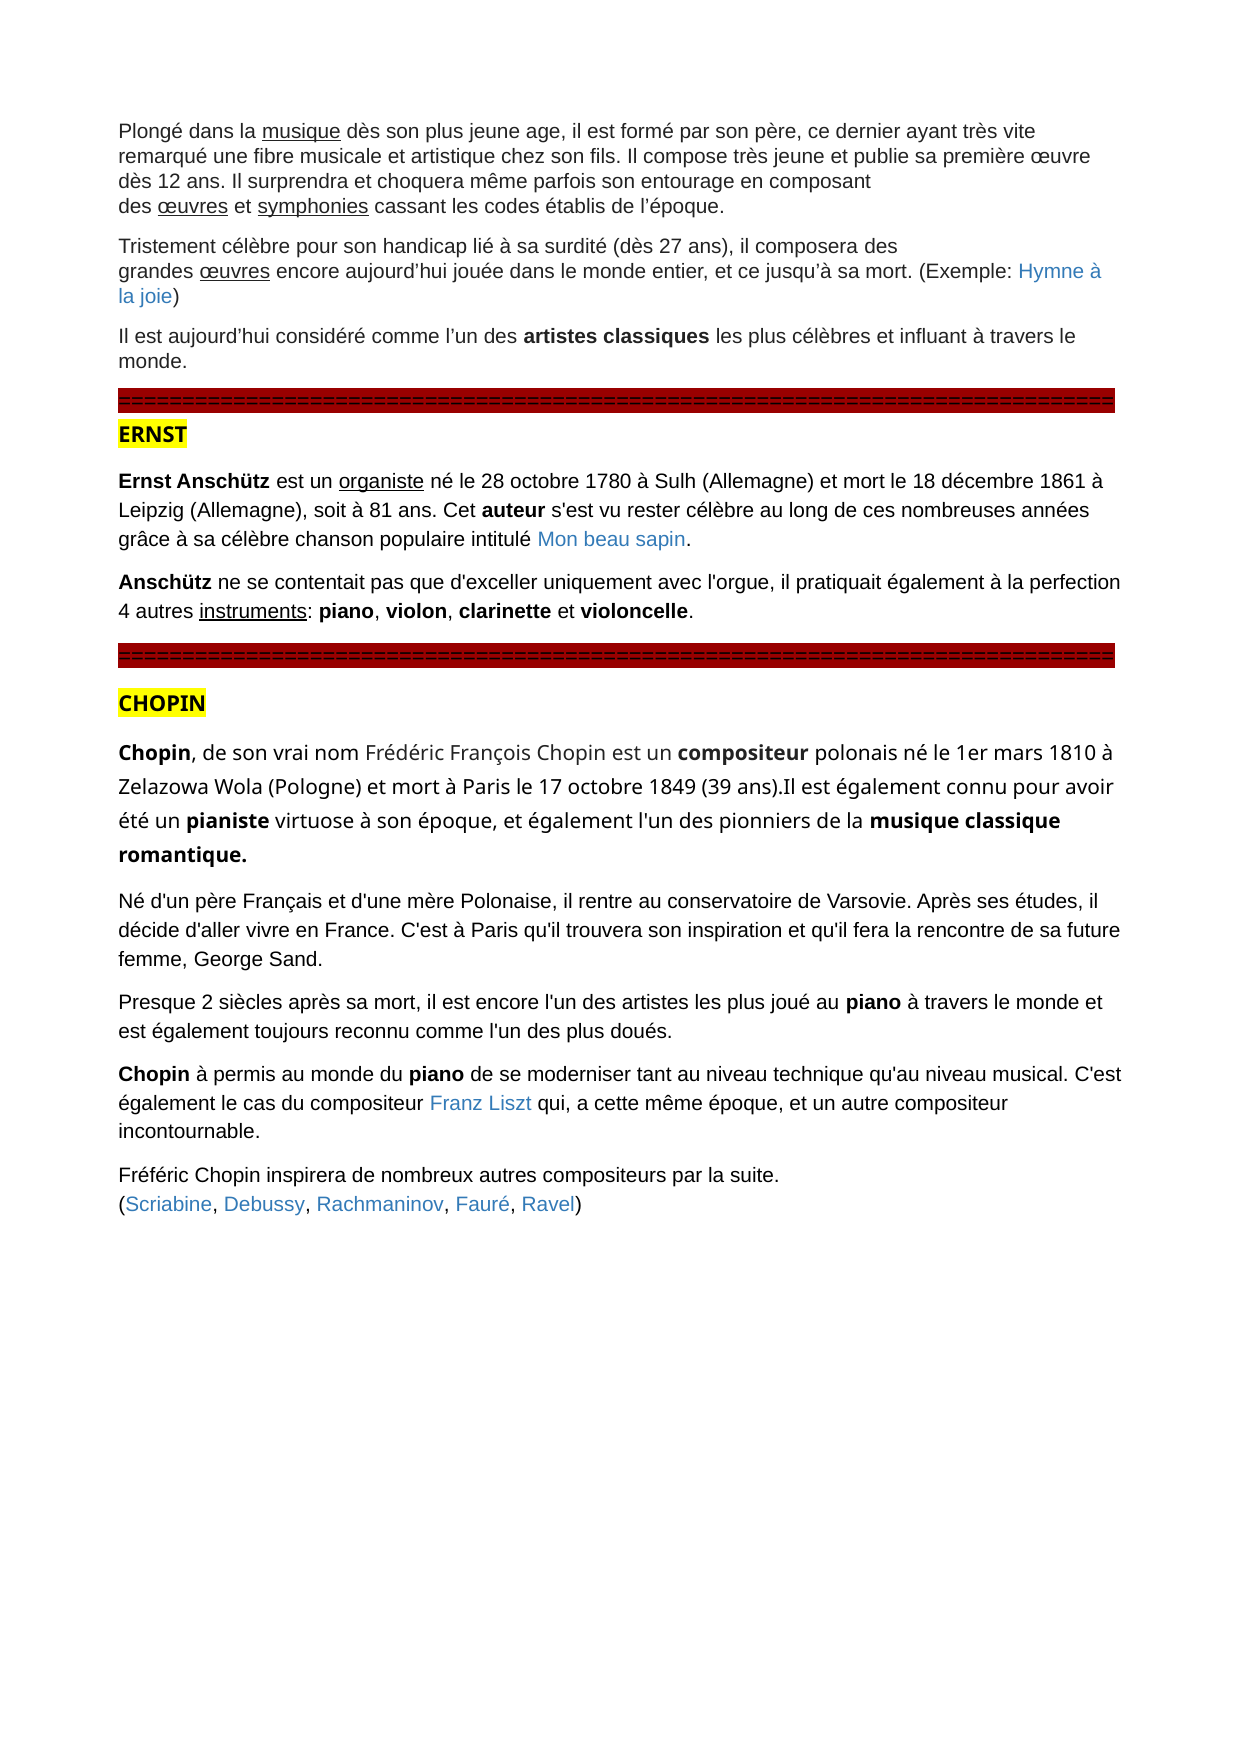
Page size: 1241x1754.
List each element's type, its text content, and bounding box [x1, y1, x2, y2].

text Anschütz ne se contentait pas que d'exceller uniquement avec l'orgue, il pratiquait également à la perfection 4 autres instruments: piano, violon, clarinette et violoncelle. [118, 570, 1122, 622]
text Chopin à permis au monde du piano de se moderniser tant au niveau technique qu'au niveau musical. C'est également le cas du compositeur Franz Liszt qui, a cette même époque, et un autre compositeur incontournable. [118, 1062, 1122, 1143]
text Tristement célèbre pour son handicap lié à sa surdité (dès 27 ans), il composera des grandes œuvres encore aujourd’hui jouée dans le monde entier, et ce jusqu’à sa mort. (Exemple: Hymne à la joie) [118, 233, 1122, 308]
text Plongé dans la musique dès son plus jeune age, il est formé par son père, ce dernier ayant très vite remarqué une fibre musicale et artistique chez son fils. Il compose très jeune et publie sa première œuvre dès 12 ans. Il surprendra et choquera même parfois son entourage en composant des œuvres et symphonies cassant les codes établis de l’époque. [118, 118, 1122, 218]
text ============================================================================== [118, 643, 1122, 668]
text ==============================================================================ERNST [118, 387, 1122, 448]
text Presque 2 siècles après sa mort, il est encore l'un des artistes les plus joué au piano à travers le monde et est également toujours reconnu comme l'un des plus doués. [118, 990, 1122, 1042]
text Né d'un père Français et d'une mère Polonaise, il rentre au conservatoire de Varsovie. Après ses études, il décide d'aller vivre en France. C'est à Paris qu'il trouvera son inspiration et qu'il fera la rencontre de sa future femme, George Sand. [118, 889, 1122, 970]
text Il est aujourd’hui considéré comme l’un des artistes classiques les plus célèbres et influant à travers le monde. [118, 323, 1122, 373]
text Fréféric Chopin inspirera de nombreux autres compositeurs par la suite. (Scriabine, Debussy, Rachmaninov, Fauré, Ravel) [118, 1163, 1122, 1215]
text Chopin, de son vrai nom Frédéric François Chopin est un compositeur polonais né le 1er mars 1810 à Zelazowa Wola (Pologne) et mort à Paris le 17 octobre 1849 (39 ans).Il est également connu pour avoir été un pianiste virtuose à son époque, et également l'un des pionniers de la musique classique romantique. [118, 738, 1122, 869]
text CHOPIN [118, 688, 1122, 717]
text Ernst Anschütz est un organiste né le 28 octobre 1780 à Sulh (Allemagne) et mort le 18 décembre 1861 à Leipzig (Allemagne), soit à 81 ans. Cet auteur s'est vu rester célèbre au long de ces nombreuses années grâce à sa célèbre chanson populaire intitulé Mon beau sapin. [118, 469, 1122, 550]
